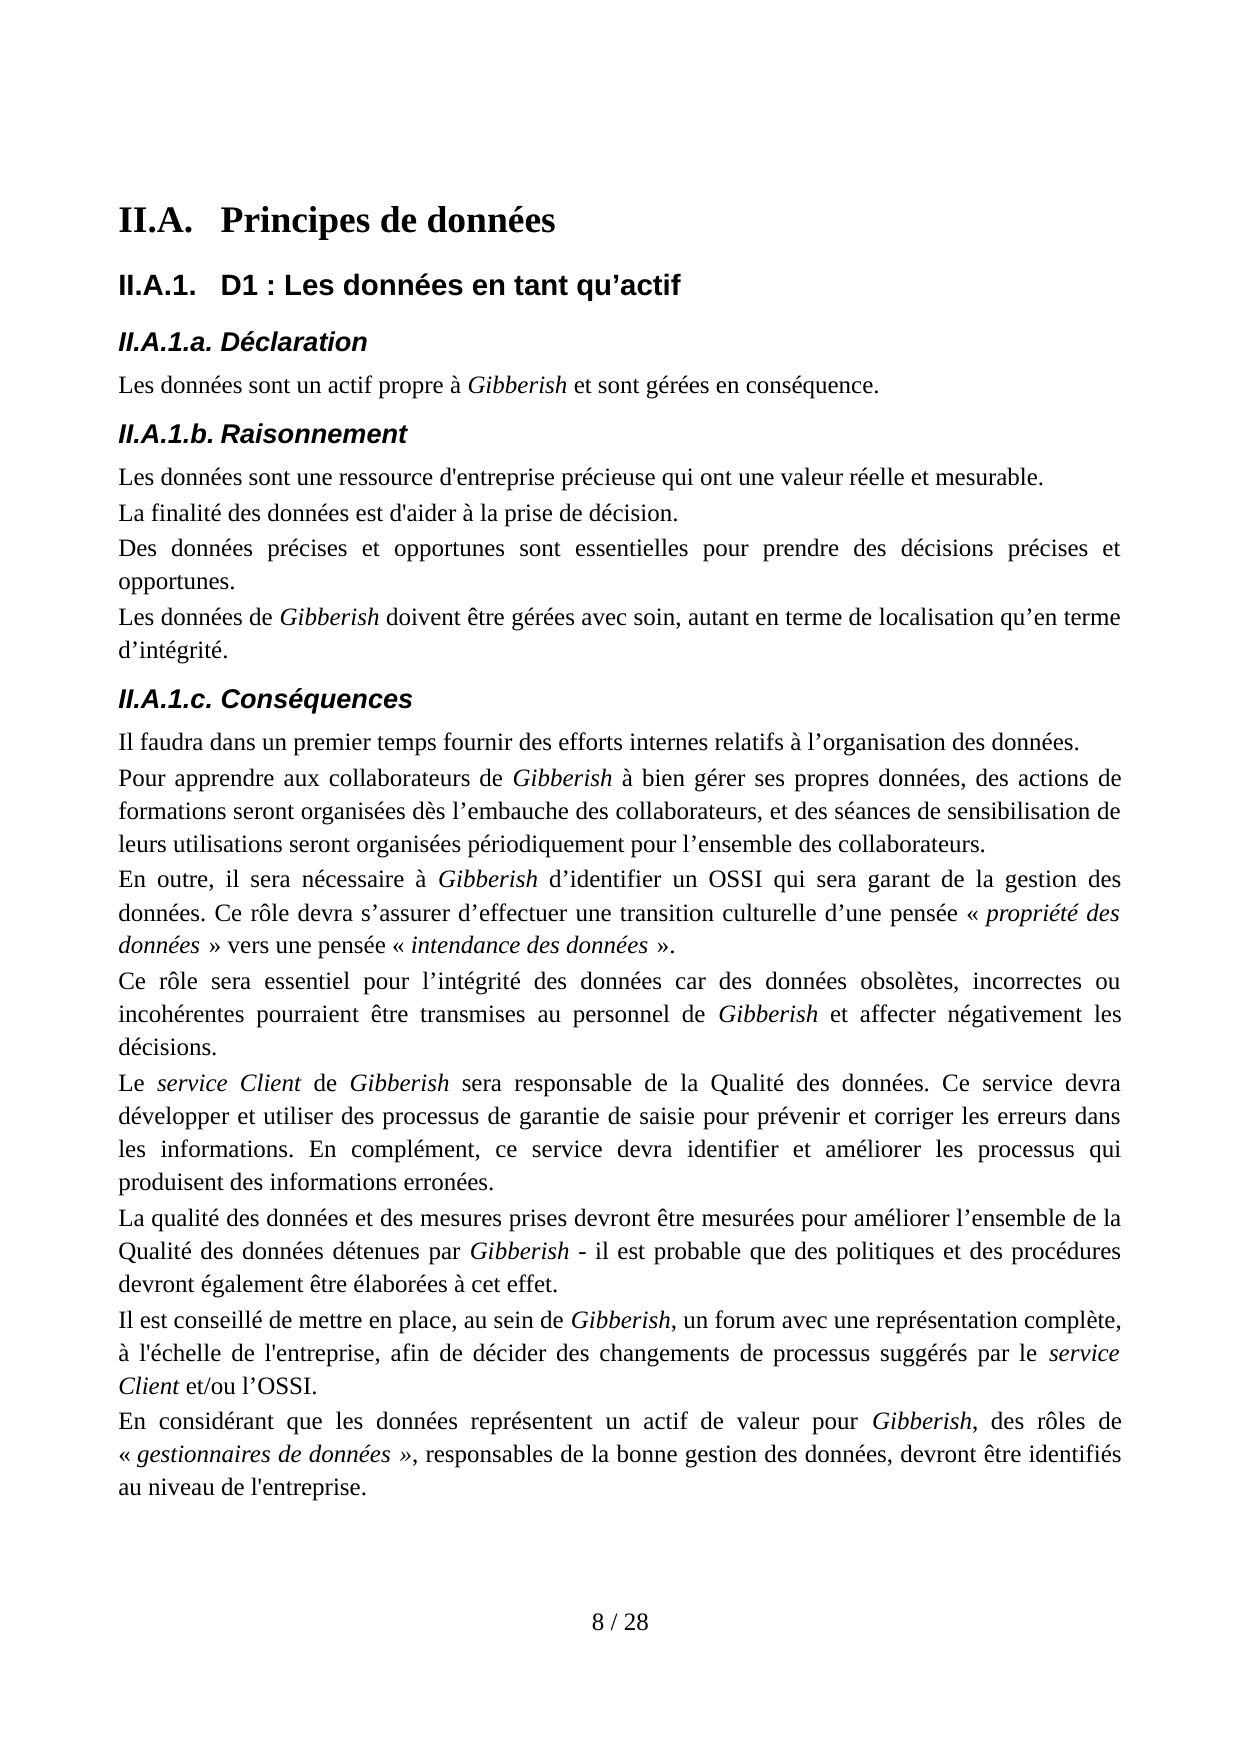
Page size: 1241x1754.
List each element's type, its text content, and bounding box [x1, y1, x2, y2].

text Il faudra dans un premier temps fournir des efforts internes relatifs à l’organisation des données. [118, 727, 1122, 756]
text Ce rôle sera essentiel pour l’intégrité des données car des données obsolètes, incorrectes ou incohérentes pourraient être transmises au personnel de Gibberish et affecter négativement les décisions. [118, 966, 1122, 1061]
subtitle D1 : Les données en tant qu’actif [118, 267, 1122, 301]
subtitle Principes de données [118, 197, 1122, 240]
subtitle Déclaration [118, 326, 1122, 357]
text Il est conseillé de mettre en place, au sein de Gibberish, un forum avec une représentation complète, à l'échelle de l'entreprise, afin de décider des changements de processus suggérés par le service Client et/ou l’OSSI. [118, 1305, 1122, 1399]
text En considérant que les données représentent un actif de valeur pour Gibberish, des rôles de « gestionnaires de données », responsables de la bonne gestion des données, devront être identifiés au niveau de l'entreprise. [118, 1406, 1122, 1501]
subtitle Conséquences [118, 683, 1122, 714]
text Les données sont un actif propre à Gibberish et sont gérées en conséquence. [118, 370, 1122, 399]
text Les données sont une ressource d'entreprise précieuse qui ont une valeur réelle et mesurable. [118, 462, 1122, 491]
text Pour apprendre aux collaborateurs de Gibberish à bien gérer ses propres données, des actions de formations seront organisées dès l’embauche des collaborateurs, et des séances de sensibilisation de leurs utilisations seront organisées périodiquement pour l’ensemble des collaborateurs. [118, 763, 1122, 858]
subtitle Raisonnement [118, 418, 1122, 449]
text Le service Client de Gibberish sera responsable de la Qualité des données. Ce service devra développer et utiliser des processus de garantie de saisie pour prévenir et corriger les erreurs dans les informations. En complément, ce service devra identifier et améliorer les processus qui produisent des informations erronées. [118, 1068, 1122, 1196]
text La finalité des données est d'aider à la prise de décision. [118, 498, 1122, 526]
text Les données de Gibberish doivent être gérées avec soin, autant en terme de localisation qu’en terme d’intégrité. [118, 602, 1122, 664]
text Des données précises et opportunes sont essentielles pour prendre des décisions précises et opportunes. [118, 533, 1122, 595]
text La qualité des données et des mesures prises devront être mesurées pour améliorer l’ensemble de la Qualité des données détenues par Gibberish - il est probable que des politiques et des procédures devront également être élaborées à cet effet. [118, 1203, 1122, 1298]
text En outre, il sera nécessaire à Gibberish d’identifier un OSSI qui sera garant de la gestion des données. Ce rôle devra s’assurer d’effectuer une transition culturelle d’une pensée « propriété des données » vers une pensée « intendance des données ». [118, 864, 1122, 959]
